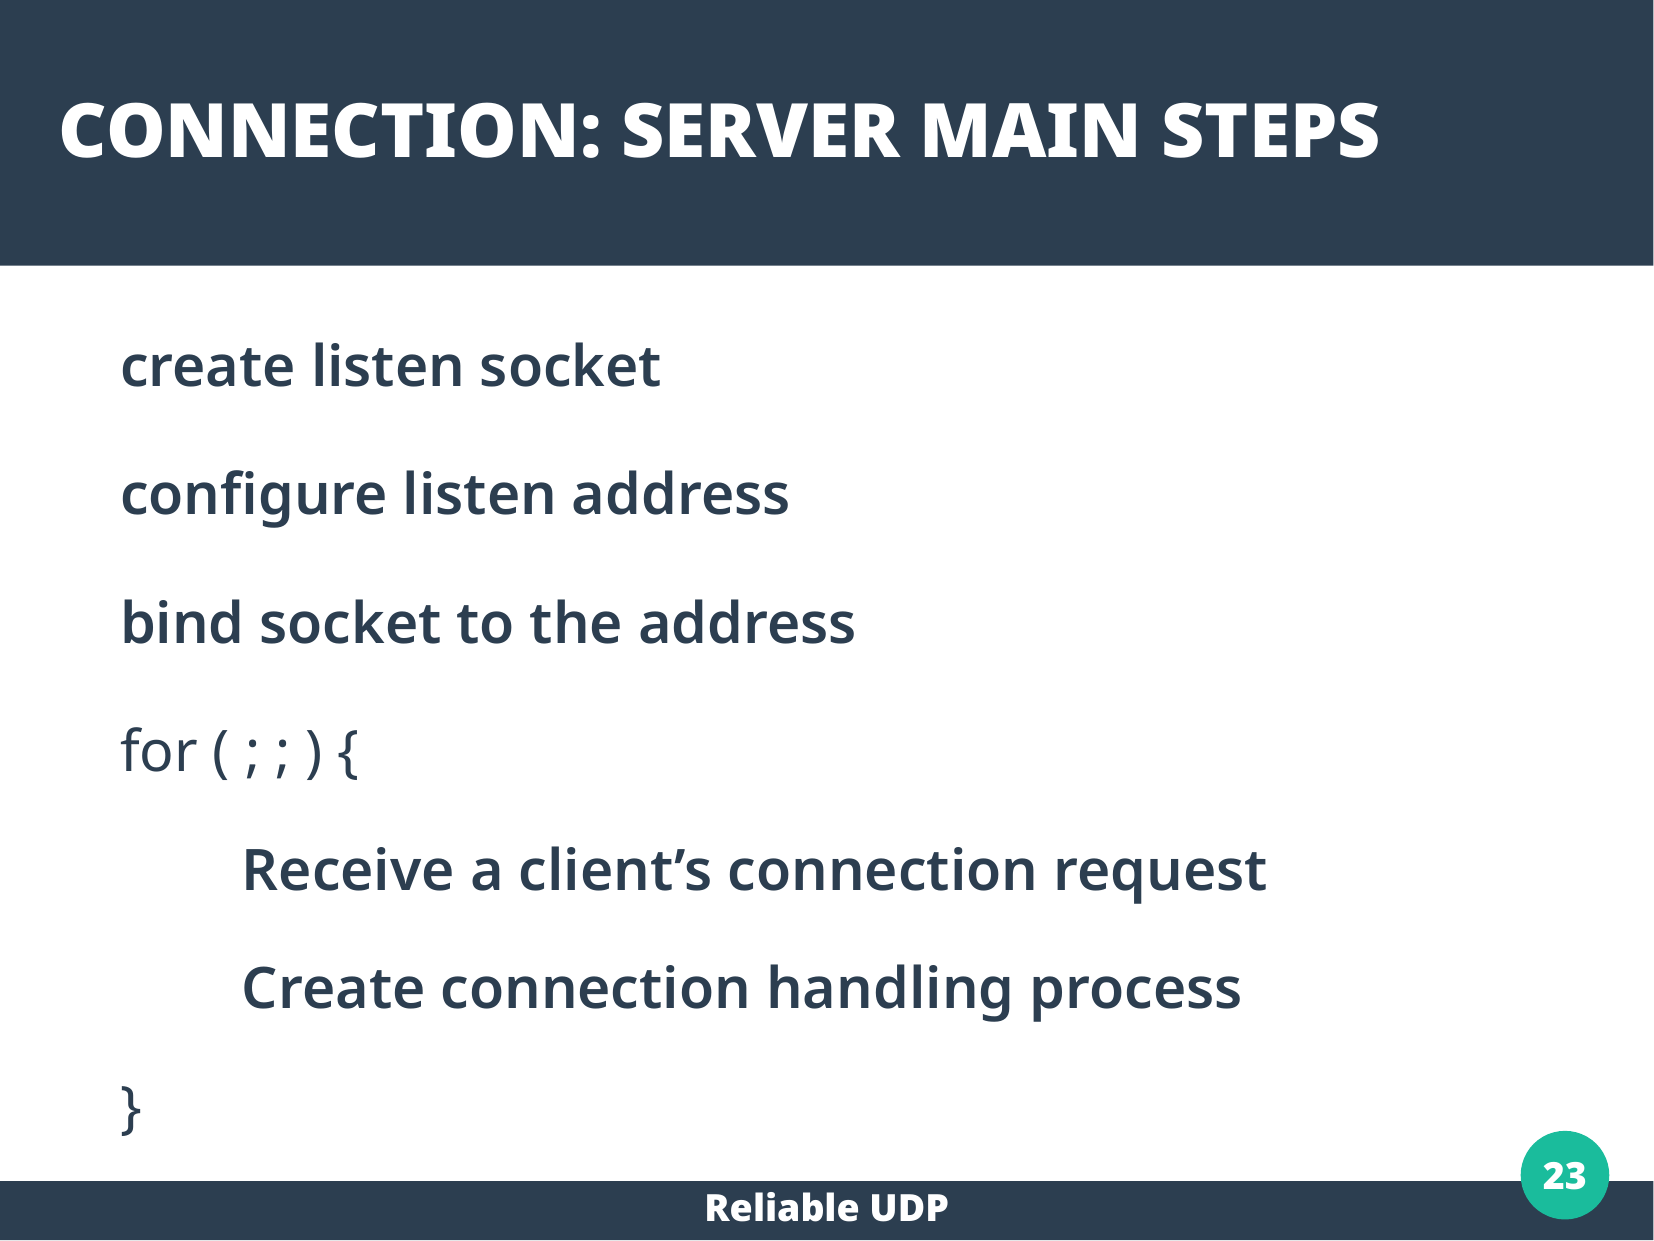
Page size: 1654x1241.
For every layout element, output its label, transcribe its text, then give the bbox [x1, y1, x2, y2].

list create listen socket configure listen address bind socket to the address for ( ; ; ) { Receive a client’s connection request Create connection handling process } [59, 324, 1595, 1152]
title CONNECTION: SERVER MAIN STEPS [59, 49, 1595, 207]
